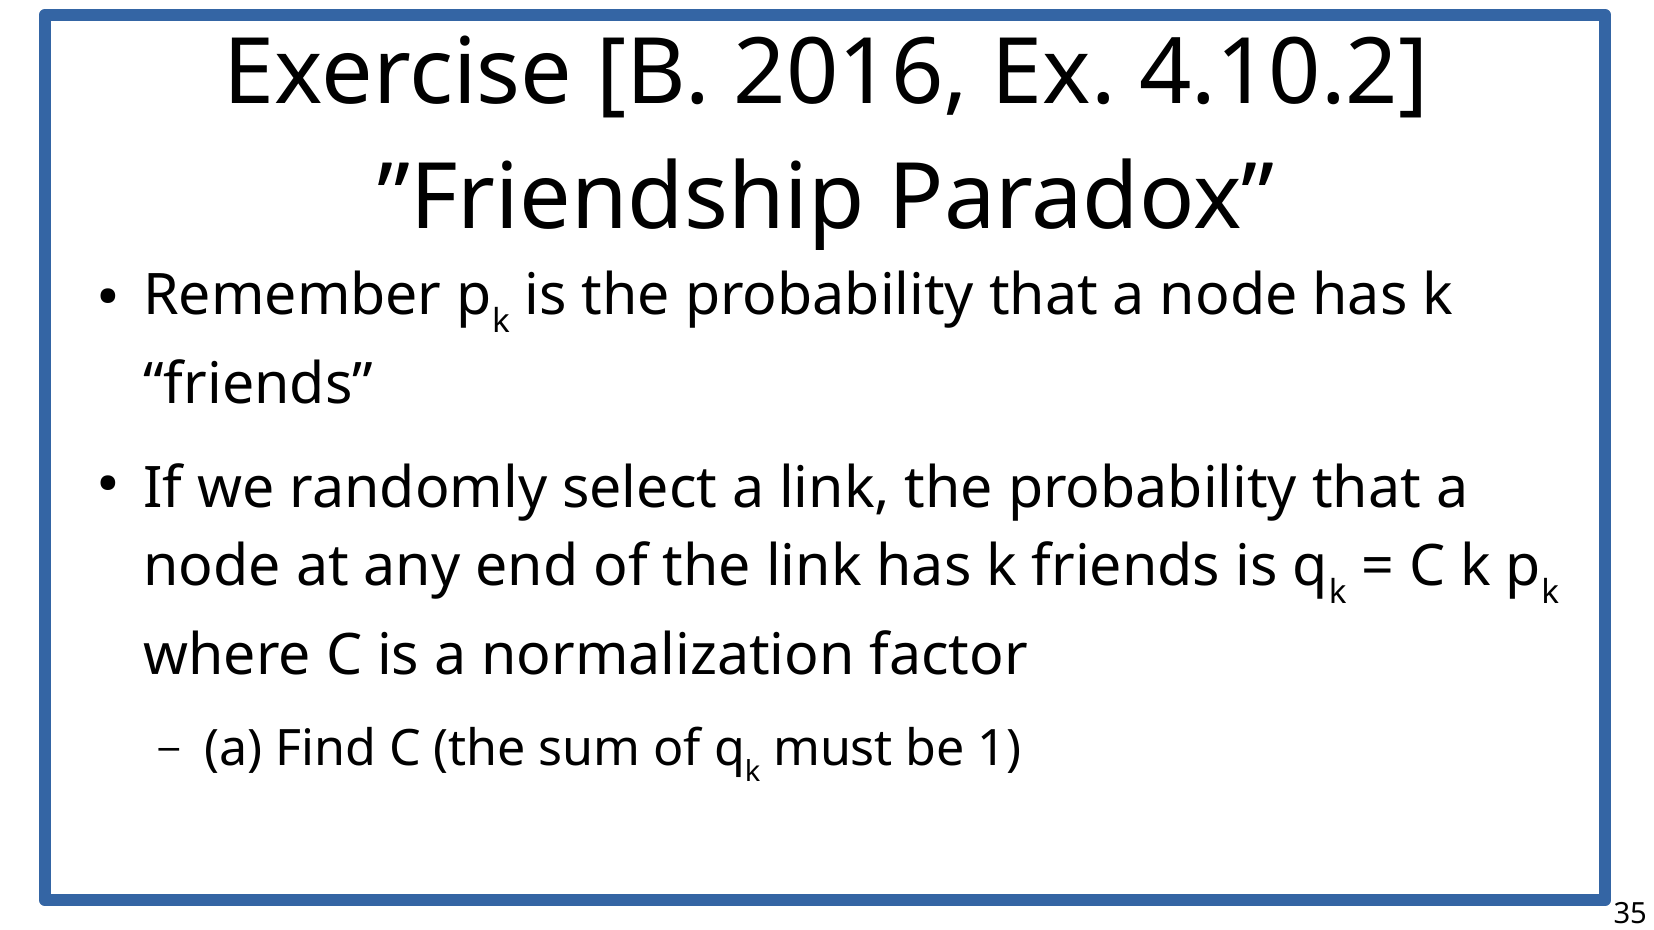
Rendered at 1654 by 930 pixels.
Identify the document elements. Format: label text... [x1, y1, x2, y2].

list Remember pk is the probability that a node has k “friends” If we randomly select a link, the probability that a node at any end of the link has k friends is qk = C k pk where C is a normalization factor (a) Find C (the sum of qk must be 1) [82, 252, 1571, 793]
title Exercise [B. 2016, Ex. 4.10.2] ”Friendship Paradox” [82, 21, 1571, 243]
